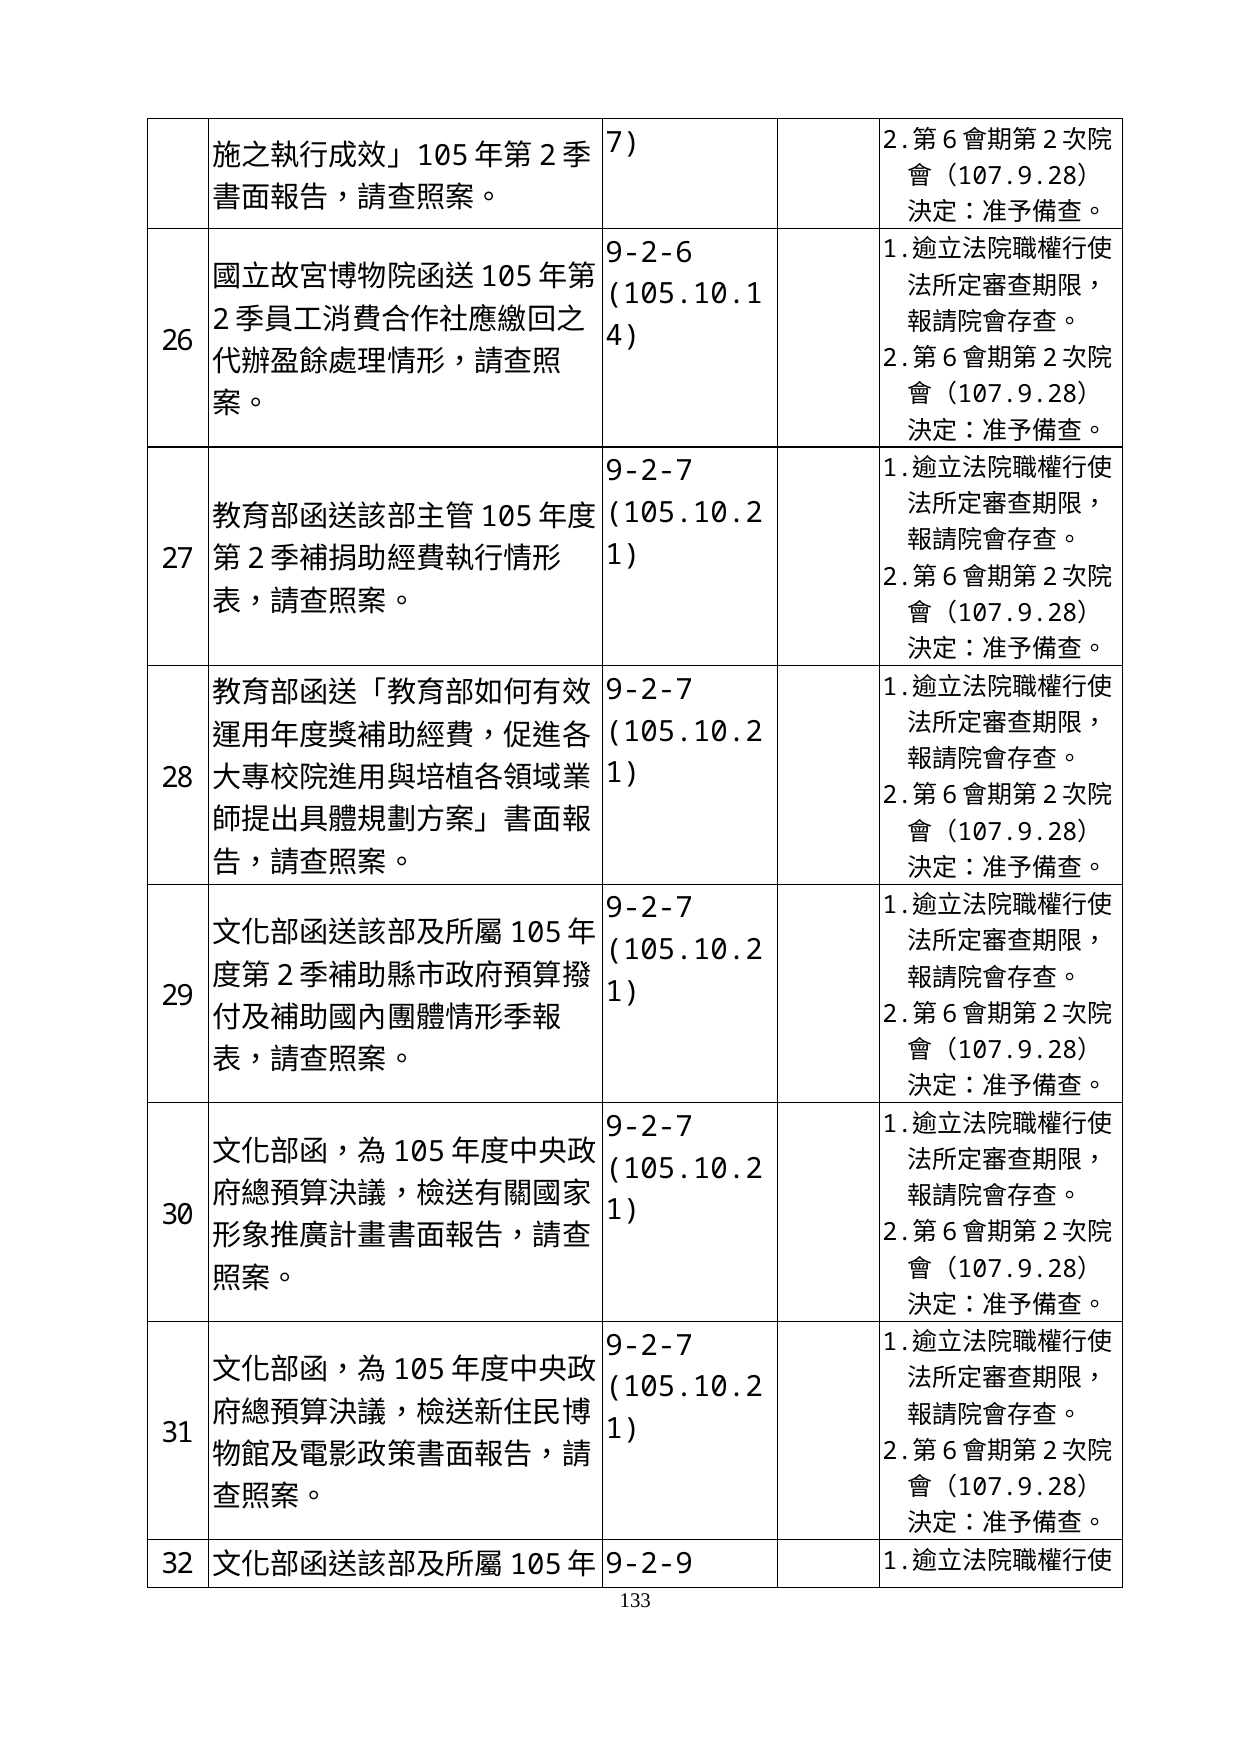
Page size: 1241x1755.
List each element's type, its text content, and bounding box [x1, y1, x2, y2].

table_cell 32 [148, 1540, 208, 1587]
table_cell 1.逾立法院職權行使法所定審查期限，報請院會存查。 2.第6會期第2次院會（107.9.28）決定：准予備查。 [880, 229, 1122, 446]
table_cell 28 [148, 666, 208, 883]
table_cell [778, 1103, 879, 1321]
table_cell 9-2-7 (105.10.21) [603, 448, 777, 665]
table_cell [778, 885, 879, 1102]
table_cell 30 [148, 1103, 208, 1321]
table_cell 國立故宮博物院函送105年第2季員工消費合作社應繳回之代辦盈餘處理情形，請查照案。 [209, 229, 602, 446]
table_cell 27 [148, 448, 208, 665]
table_cell 1.逾立法院職權行使法所定審查期限，報請院會存查。 2.第6會期第2次院會（107.9.28）決定：准予備查。 [880, 885, 1122, 1102]
table_cell [778, 119, 879, 228]
table_cell 文化部函送該部及所屬105年 [209, 1540, 602, 1587]
table_cell 文化部函送該部及所屬105年度第2季補助縣市政府預算撥付及補助國內團體情形季報表，請查照案。 [209, 885, 602, 1102]
table_cell 9-2-7 (105.10.21) [603, 1103, 777, 1321]
table_cell 7) [603, 119, 777, 228]
table_cell [778, 448, 879, 665]
table_cell [778, 666, 879, 883]
table_cell 31 [148, 1322, 208, 1539]
table_cell [148, 119, 208, 228]
table_cell 施之執行成效」105年第2季書面報告，請查照案。 [209, 119, 602, 228]
table_cell 1.逾立法院職權行使法所定審查期限，報請院會存查。 2.第6會期第2次院會（107.9.28）決定：准予備查。 [880, 448, 1122, 665]
table_cell [778, 1322, 879, 1539]
table_cell 9-2-9 [603, 1540, 777, 1587]
table_cell [778, 1540, 879, 1587]
table_cell 2.第6會期第2次院會（107.9.28）決定：准予備查。 [880, 119, 1122, 228]
table_cell 文化部函，為105年度中央政府總預算決議，檢送新住民博物館及電影政策書面報告，請查照案。 [209, 1322, 602, 1539]
table_cell 9-2-7 (105.10.21) [603, 666, 777, 883]
table_cell 教育部函送「教育部如何有效運用年度獎補助經費，促進各大專校院進用與培植各領域業師提出具體規劃方案」書面報告，請查照案。 [209, 666, 602, 883]
table_cell 1.逾立法院職權行使法所定審查期限，報請院會存查。 2.第6會期第2次院會（107.9.28）決定：准予備查。 [880, 1322, 1122, 1539]
table_cell 26 [148, 229, 208, 446]
table_cell 1.逾立法院職權行使法所定審查期限，報請院會存查。 2.第6會期第2次院會（107.9.28）決定：准予備查。 [880, 666, 1122, 883]
table_cell 9-2-6 (105.10.14) [603, 229, 777, 446]
table_cell [778, 229, 879, 446]
table_cell 29 [148, 885, 208, 1102]
table_cell 文化部函，為105年度中央政府總預算決議，檢送有關國家形象推廣計畫書面報告，請查照案。 [209, 1103, 602, 1321]
table_cell 9-2-7 (105.10.21) [603, 1322, 777, 1539]
table_cell 1.逾立法院職權行使 [880, 1540, 1122, 1587]
table_cell 1.逾立法院職權行使法所定審查期限，報請院會存查。 2.第6會期第2次院會（107.9.28）決定：准予備查。 [880, 1103, 1122, 1321]
table_cell 9-2-7 (105.10.21) [603, 885, 777, 1102]
table_cell 教育部函送該部主管105年度第2季補捐助經費執行情形表，請查照案。 [209, 448, 602, 665]
